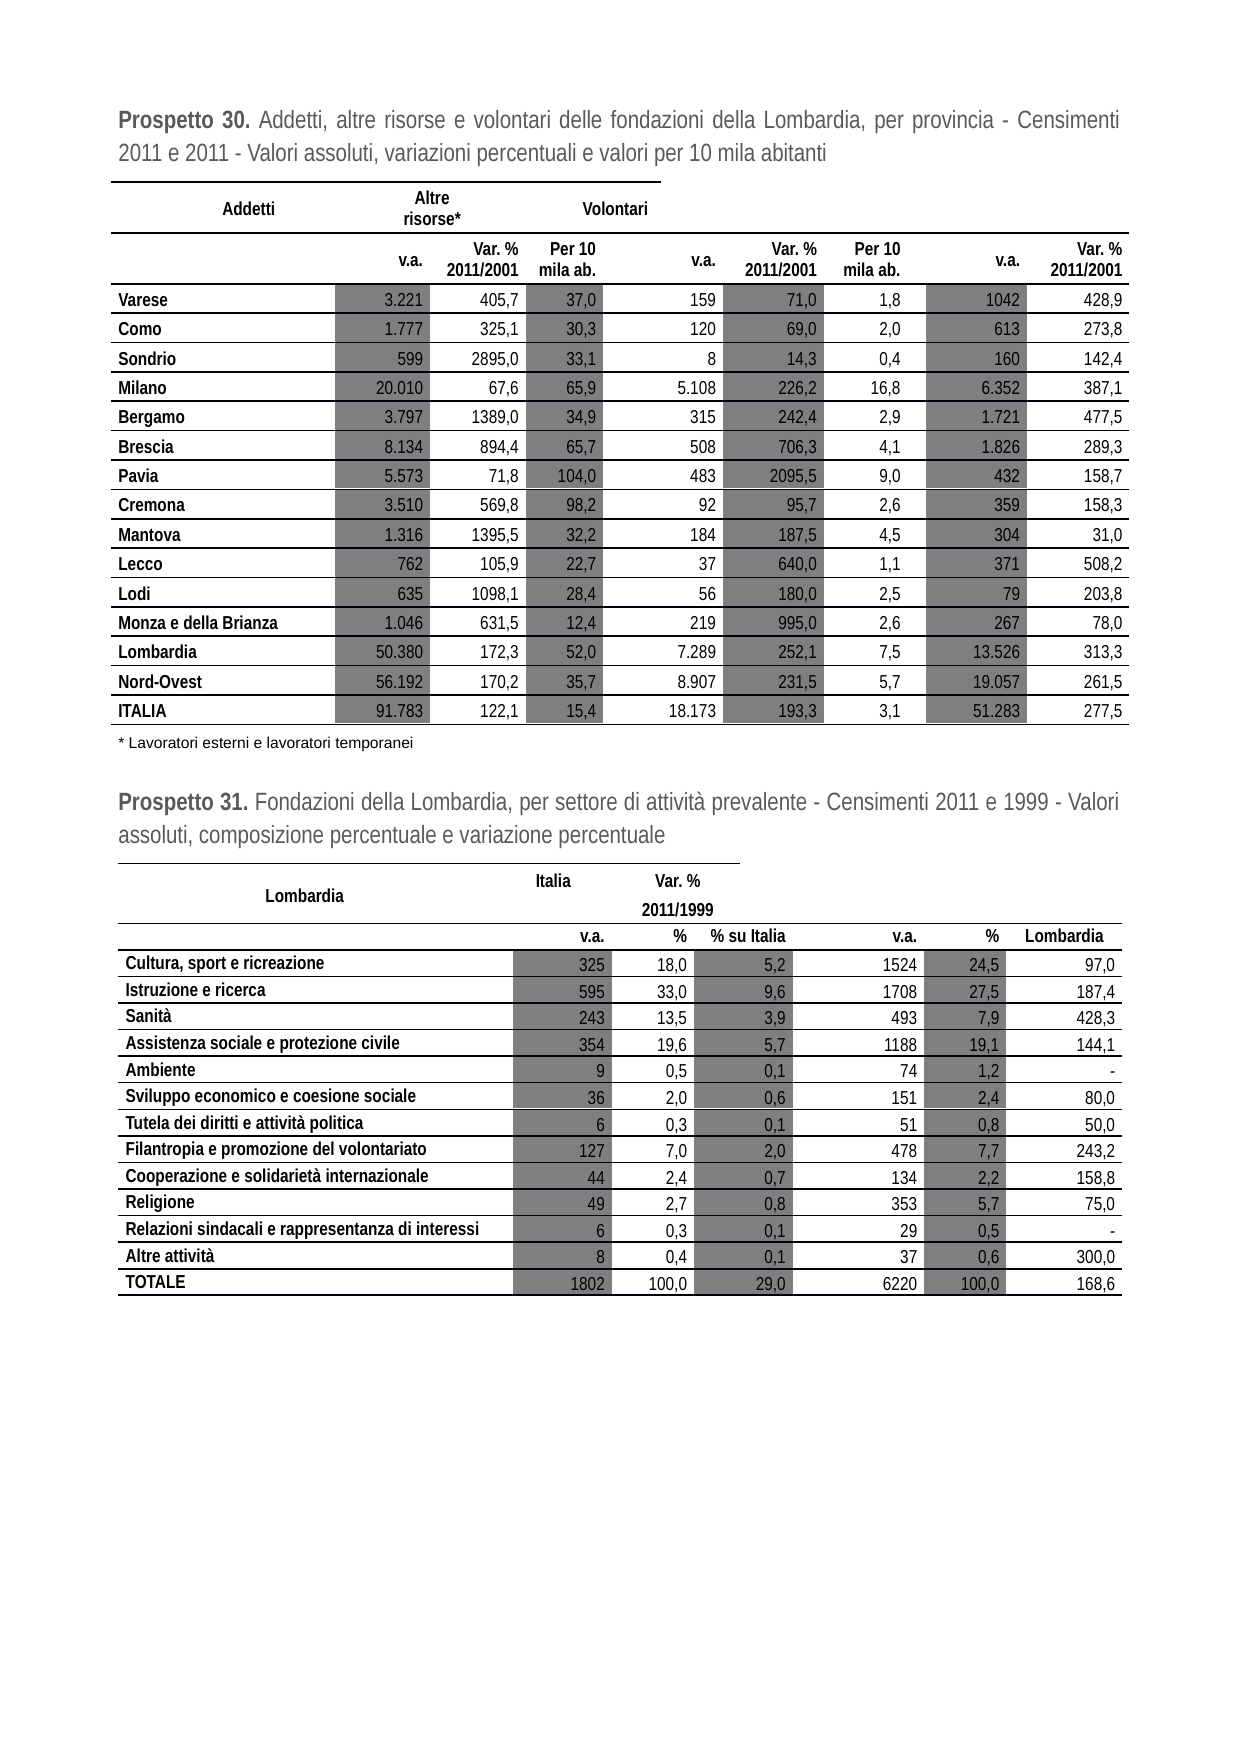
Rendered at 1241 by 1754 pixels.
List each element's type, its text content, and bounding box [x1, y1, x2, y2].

table_cell [603, 234, 622, 283]
table_cell 35,7 [526, 666, 603, 694]
table_cell 33,0 [612, 977, 694, 1002]
table_cell 6 [513, 1110, 612, 1135]
table_cell Per 10 mila ab. [824, 234, 908, 283]
table_cell 158,8 [1006, 1163, 1122, 1188]
table_cell 50,0 [1006, 1110, 1122, 1135]
table_cell 354 [513, 1030, 612, 1055]
table_cell 359 [926, 490, 1027, 518]
table_cell 706,3 [723, 431, 824, 459]
table_cell [908, 285, 926, 312]
table_cell [908, 520, 926, 547]
table_cell [793, 1270, 811, 1294]
table_cell 5,7 [924, 1190, 1006, 1215]
table_cell [908, 637, 926, 665]
table_cell 29,0 [694, 1270, 793, 1294]
table_cell 243 [513, 1004, 612, 1029]
table_cell 56 [622, 578, 723, 606]
table_cell 5.108 [622, 373, 723, 400]
table_cell Altre attività [118, 1243, 513, 1268]
table_cell 105,9 [430, 549, 526, 577]
table_cell 599 [335, 343, 430, 371]
table_cell 1042 [926, 285, 1027, 312]
table_cell 252,1 [723, 637, 824, 665]
table_cell 1.316 [335, 520, 430, 547]
table_cell 187,4 [1006, 977, 1122, 1002]
text Prospetto 31. Fondazioni della Lombardia, per settore di attività prevalente - Censimenti 2011 e 1999 - Valori assoluti, composizione percentuale e variazione percentuale [118, 783, 1122, 850]
table_header Volontari [569, 183, 661, 232]
table_cell [793, 1030, 811, 1055]
table_cell Mantova [111, 520, 335, 547]
table_cell - [1006, 1057, 1122, 1082]
table_cell 428,9 [1027, 285, 1129, 312]
table_cell 313,3 [1027, 637, 1129, 665]
table_cell 7,5 [824, 637, 908, 665]
table_cell 67,6 [430, 373, 526, 400]
table_cell 2,7 [612, 1190, 694, 1215]
table_cell 1395,5 [430, 520, 526, 547]
table_cell 187,5 [723, 520, 824, 547]
table_cell - [1006, 1216, 1122, 1241]
table_cell 493 [811, 1004, 924, 1029]
table_cell 0,7 [694, 1163, 793, 1188]
table_cell 24,5 [924, 951, 1006, 976]
table_cell 159 [622, 285, 723, 312]
table_cell 0,6 [694, 1083, 793, 1108]
table_cell 273,8 [1027, 314, 1129, 342]
table_cell 1098,1 [430, 578, 526, 606]
table_cell 97,0 [1006, 951, 1122, 976]
table_cell v.a. [513, 924, 612, 949]
table_cell 4,1 [824, 431, 908, 459]
table_cell 20.010 [335, 373, 430, 400]
table_cell [603, 285, 622, 312]
table_cell 0,3 [612, 1216, 694, 1241]
table_cell 2,2 [924, 1163, 1006, 1188]
table_cell 75,0 [1006, 1190, 1122, 1215]
table_cell [793, 977, 811, 1002]
table_cell 477,5 [1027, 402, 1129, 430]
table_header Lombardia [242, 864, 367, 922]
table_cell 5.573 [335, 461, 430, 488]
table_cell [603, 696, 622, 723]
table_cell 1188 [811, 1030, 924, 1055]
table_cell 2,0 [694, 1137, 793, 1162]
table_cell Brescia [111, 431, 335, 459]
table_cell 71,8 [430, 461, 526, 488]
table_cell 69,0 [723, 314, 824, 342]
table_cell 0,5 [924, 1216, 1006, 1241]
table_cell [908, 490, 926, 518]
table_cell 16,8 [824, 373, 908, 400]
table_cell 51.283 [926, 696, 1027, 723]
table_cell 569,8 [430, 490, 526, 518]
table_cell 50.380 [335, 637, 430, 665]
table_cell 289,3 [1027, 431, 1129, 459]
table_cell v.a. [335, 234, 430, 283]
table_cell 635 [335, 578, 430, 606]
table_cell 158,7 [1027, 461, 1129, 488]
table_cell 478 [811, 1137, 924, 1162]
table_cell 0,6 [924, 1243, 1006, 1268]
table_cell 2095,5 [723, 461, 824, 488]
table_cell 34,9 [526, 402, 603, 430]
table_cell 65,9 [526, 373, 603, 400]
table_cell 387,1 [1027, 373, 1129, 400]
table_cell 56.192 [335, 666, 430, 694]
table_cell 325,1 [430, 314, 526, 342]
table_cell Milano [111, 373, 335, 400]
table_cell [908, 431, 926, 459]
table_cell 508,2 [1027, 549, 1129, 577]
table_cell Monza e della Brianza [111, 608, 335, 635]
table_cell 71,0 [723, 285, 824, 312]
table_cell 762 [335, 549, 430, 577]
table_cell 1,8 [824, 285, 908, 312]
table_cell 0,1 [694, 1243, 793, 1268]
table_cell 1389,0 [430, 402, 526, 430]
table_cell 231,5 [723, 666, 824, 694]
table_cell Varese [111, 285, 335, 312]
table_cell 4,5 [824, 520, 908, 547]
table_cell 91.783 [335, 696, 430, 723]
table_header [294, 183, 386, 232]
table_cell 144,1 [1006, 1030, 1122, 1055]
table_cell 3.797 [335, 402, 430, 430]
text * Lavoratori esterni e lavoratori temporanei [118, 725, 1122, 754]
table_cell [603, 608, 622, 635]
table_cell 3,1 [824, 696, 908, 723]
table_cell 193,3 [723, 696, 824, 723]
table_cell 104,0 [526, 461, 603, 488]
table_cell Bergamo [111, 402, 335, 430]
table_cell [793, 1243, 811, 1268]
table_header [111, 183, 202, 232]
table_cell 0,8 [694, 1190, 793, 1215]
table_cell 37 [622, 549, 723, 577]
table_cell 12,4 [526, 608, 603, 635]
table_cell 261,5 [1027, 666, 1129, 694]
table_cell [793, 951, 811, 976]
table_cell 122,1 [430, 696, 526, 723]
table_cell 6.352 [926, 373, 1027, 400]
table_cell 151 [811, 1083, 924, 1108]
table_cell Lodi [111, 578, 335, 606]
table_cell 595 [513, 977, 612, 1002]
table_cell 14,3 [723, 343, 824, 371]
table_cell 267 [926, 608, 1027, 635]
table_cell 2,6 [824, 608, 908, 635]
table_cell [603, 549, 622, 577]
table_cell 405,7 [430, 285, 526, 312]
table_cell 98,2 [526, 490, 603, 518]
table_cell 219 [622, 608, 723, 635]
table_cell 2,0 [824, 314, 908, 342]
table_cell [793, 1137, 811, 1162]
table_cell Tutela dei diritti e attività politica [118, 1110, 513, 1135]
table_cell 5,7 [694, 1030, 793, 1055]
table_cell 1.777 [335, 314, 430, 342]
table_cell 18.173 [622, 696, 723, 723]
table_cell 2,9 [824, 402, 908, 430]
table_cell 995,0 [723, 608, 824, 635]
table_cell 1.826 [926, 431, 1027, 459]
table_cell Sanità [118, 1004, 513, 1029]
table_cell [603, 314, 622, 342]
table_cell 226,2 [723, 373, 824, 400]
table_cell [908, 402, 926, 430]
table_cell 304 [926, 520, 1027, 547]
table_cell 8.907 [622, 666, 723, 694]
table_header Addetti [203, 183, 294, 232]
table_cell 7,7 [924, 1137, 1006, 1162]
table_header [367, 864, 491, 922]
table_cell [908, 373, 926, 400]
table_cell 3.510 [335, 490, 430, 518]
table_cell 168,6 [1006, 1270, 1122, 1294]
table_cell 2,0 [612, 1083, 694, 1108]
table_cell [793, 1004, 811, 1029]
table_cell [793, 1110, 811, 1135]
table_cell [793, 1057, 811, 1082]
table_cell [908, 696, 926, 723]
table_cell 300,0 [1006, 1243, 1122, 1268]
table_cell 0,5 [612, 1057, 694, 1082]
table_cell 8 [513, 1243, 612, 1268]
table_cell 8 [622, 343, 723, 371]
table_cell 0,1 [694, 1110, 793, 1135]
table_cell 92 [622, 490, 723, 518]
table_cell 2,4 [924, 1083, 1006, 1108]
table_cell [793, 924, 811, 949]
table_cell 44 [513, 1163, 612, 1188]
table_cell 2,5 [824, 578, 908, 606]
table_cell 29 [811, 1216, 924, 1241]
table_cell 0,4 [612, 1243, 694, 1268]
table_cell 0,3 [612, 1110, 694, 1135]
table_cell 325 [513, 951, 612, 976]
table_cell 127 [513, 1137, 612, 1162]
table_cell 631,5 [430, 608, 526, 635]
table_cell 432 [926, 461, 1027, 488]
table_cell 242,4 [723, 402, 824, 430]
table_cell 19,6 [612, 1030, 694, 1055]
table_cell Assistenza sociale e protezione civile [118, 1030, 513, 1055]
table_cell v.a. [926, 234, 1027, 283]
table_cell 203,8 [1027, 578, 1129, 606]
table_cell [111, 234, 335, 283]
table_cell Lombardia [1006, 924, 1122, 949]
table_cell 428,3 [1006, 1004, 1122, 1029]
table_cell 13,5 [612, 1004, 694, 1029]
table_cell 51 [811, 1110, 924, 1135]
table_cell [793, 1216, 811, 1241]
table_cell 1524 [811, 951, 924, 976]
table_cell [908, 608, 926, 635]
table_cell [603, 666, 622, 694]
table_cell 36 [513, 1083, 612, 1108]
table_cell Religione [118, 1190, 513, 1215]
table_cell 0,4 [824, 343, 908, 371]
table_cell [908, 578, 926, 606]
table_cell Lombardia [111, 637, 335, 665]
table_cell Sondrio [111, 343, 335, 371]
table_cell 243,2 [1006, 1137, 1122, 1162]
table_cell 19,1 [924, 1030, 1006, 1055]
table_cell 37 [811, 1243, 924, 1268]
table_cell 9,0 [824, 461, 908, 488]
table_cell 371 [926, 549, 1027, 577]
table_cell 9,6 [694, 977, 793, 1002]
table_cell 7.289 [622, 637, 723, 665]
table_cell TOTALE [118, 1270, 513, 1294]
table_cell 18,0 [612, 951, 694, 976]
table_cell [603, 520, 622, 547]
table_cell 95,7 [723, 490, 824, 518]
table_cell 142,4 [1027, 343, 1129, 371]
table_cell v.a. [622, 234, 723, 283]
table_cell 27,5 [924, 977, 1006, 1002]
table_cell 22,7 [526, 549, 603, 577]
table_cell Var. % 2011/2001 [723, 234, 824, 283]
table_cell Relazioni sindacali e rappresentanza di interessi [118, 1216, 513, 1241]
table_cell [603, 578, 622, 606]
table_cell 13.526 [926, 637, 1027, 665]
table_cell 33,1 [526, 343, 603, 371]
table_cell Ambiente [118, 1057, 513, 1082]
table_header Altre risorse* [386, 183, 478, 232]
table_cell 32,2 [526, 520, 603, 547]
table_header [118, 864, 242, 922]
table_cell 79 [926, 578, 1027, 606]
table_cell 100,0 [612, 1270, 694, 1294]
table_cell 353 [811, 1190, 924, 1215]
table_cell Pavia [111, 461, 335, 488]
table_cell 0,8 [924, 1110, 1006, 1135]
table_cell 1.046 [335, 608, 430, 635]
table_cell Istruzione e ricerca [118, 977, 513, 1002]
table_cell 1.721 [926, 402, 1027, 430]
table_cell Var. % 2011/2001 [1027, 234, 1129, 283]
table_cell 15,4 [526, 696, 603, 723]
table_cell 74 [811, 1057, 924, 1082]
table_cell [793, 1190, 811, 1215]
table_cell 160 [926, 343, 1027, 371]
table_cell Como [111, 314, 335, 342]
table_cell Per 10 mila ab. [526, 234, 603, 283]
table_cell 8.134 [335, 431, 430, 459]
table_cell 508 [622, 431, 723, 459]
table_cell 6 [513, 1216, 612, 1241]
table_cell Lecco [111, 549, 335, 577]
text Prospetto 30. Addetti, altre risorse e volontari delle fondazioni della Lombardia, per provincia - Censimenti 2011 e 2011 - Valori assoluti, variazioni percentuali e valori per 10 mila abitanti [118, 102, 1122, 168]
table_cell v.a. [811, 924, 924, 949]
table_cell % su Italia [694, 924, 793, 949]
table_cell 37,0 [526, 285, 603, 312]
table_cell 49 [513, 1190, 612, 1215]
table_cell 640,0 [723, 549, 824, 577]
table_cell Cooperazione e solidarietà internazionale [118, 1163, 513, 1188]
table_cell 158,3 [1027, 490, 1129, 518]
table_cell 0,1 [694, 1216, 793, 1241]
table_cell 3,9 [694, 1004, 793, 1029]
table_cell 78,0 [1027, 608, 1129, 635]
table_cell [908, 461, 926, 488]
table_cell 7,9 [924, 1004, 1006, 1029]
table_cell 134 [811, 1163, 924, 1188]
table_cell 1,2 [924, 1057, 1006, 1082]
table_cell [118, 924, 513, 949]
table_cell 65,7 [526, 431, 603, 459]
table_header Italia [491, 864, 615, 922]
table_cell 483 [622, 461, 723, 488]
table_cell 19.057 [926, 666, 1027, 694]
table_cell % [612, 924, 694, 949]
table_cell 5,7 [824, 666, 908, 694]
table_cell 172,3 [430, 637, 526, 665]
table_cell 277,5 [1027, 696, 1129, 723]
table_cell [603, 461, 622, 488]
table_cell 30,3 [526, 314, 603, 342]
table_cell [908, 314, 926, 342]
table_cell [603, 343, 622, 371]
table_cell [908, 234, 926, 283]
table_header Var. % 2011/1999 [615, 864, 740, 922]
table_cell 120 [622, 314, 723, 342]
table_cell [793, 1083, 811, 1108]
table_cell 5,2 [694, 951, 793, 976]
table_cell 100,0 [924, 1270, 1006, 1294]
table_cell Cultura, sport e ricreazione [118, 951, 513, 976]
table_header [478, 183, 569, 232]
table_cell 0,1 [694, 1057, 793, 1082]
table_cell 2895,0 [430, 343, 526, 371]
table_cell Var. % 2011/2001 [430, 234, 526, 283]
table_cell 6220 [811, 1270, 924, 1294]
table_cell [908, 549, 926, 577]
table_cell [603, 431, 622, 459]
table_cell 9 [513, 1057, 612, 1082]
table_cell 170,2 [430, 666, 526, 694]
table_cell 184 [622, 520, 723, 547]
table_cell Cremona [111, 490, 335, 518]
table_cell ITALIA [111, 696, 335, 723]
table_cell [793, 1163, 811, 1188]
table_cell Filantropia e promozione del volontariato [118, 1137, 513, 1162]
table_cell Nord-Ovest [111, 666, 335, 694]
table_cell 2,4 [612, 1163, 694, 1188]
table_cell 1802 [513, 1270, 612, 1294]
table_cell 894,4 [430, 431, 526, 459]
table_cell [603, 637, 622, 665]
table_cell 28,4 [526, 578, 603, 606]
table_cell [603, 490, 622, 518]
table_cell Sviluppo economico e coesione sociale [118, 1083, 513, 1108]
table_cell [603, 373, 622, 400]
table_cell 52,0 [526, 637, 603, 665]
table_cell 3.221 [335, 285, 430, 312]
table_cell [603, 402, 622, 430]
table_cell 613 [926, 314, 1027, 342]
table_cell 7,0 [612, 1137, 694, 1162]
table_cell 80,0 [1006, 1083, 1122, 1108]
table_cell 1,1 [824, 549, 908, 577]
table_cell [908, 343, 926, 371]
table_cell % [924, 924, 1006, 949]
table_cell 31,0 [1027, 520, 1129, 547]
table_cell 180,0 [723, 578, 824, 606]
table_cell 2,6 [824, 490, 908, 518]
table_cell 1708 [811, 977, 924, 1002]
table_cell 315 [622, 402, 723, 430]
table_cell [908, 666, 926, 694]
